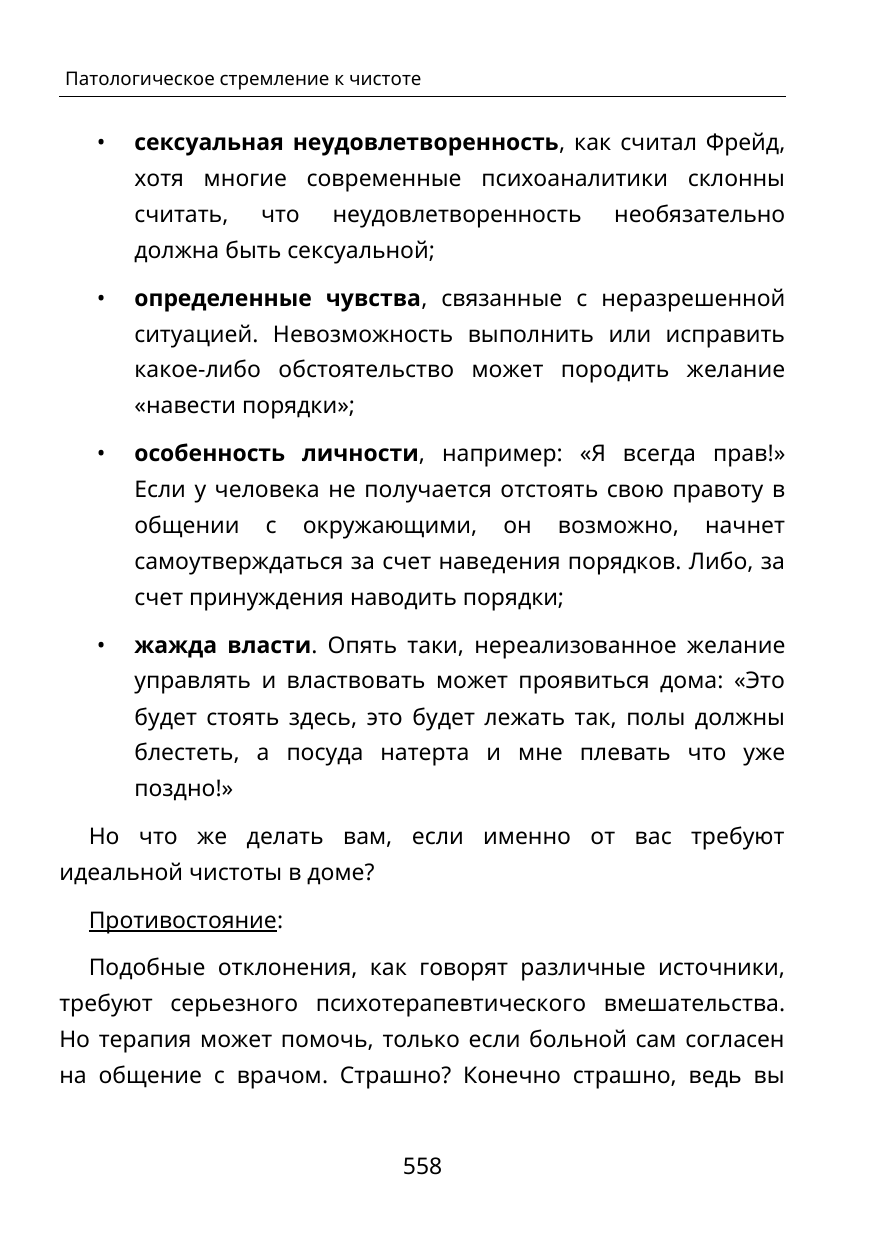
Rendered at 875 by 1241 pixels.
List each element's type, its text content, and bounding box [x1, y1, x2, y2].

list сексуальная неудовлетворенность, как считал Фрейд, хотя многие современные психоаналитики склонны считать, что неудовлетворенность необязательно должна быть сексуальной; [97, 126, 786, 265]
list особенность личности, например: «Я всегда прав!» Если у человека не получается отстоять свою правоту в общении с окружающими, он возможно, начнет самоутверждаться за счет наведения порядков. Либо, за счет принуждения наводить порядки; [97, 437, 786, 612]
text Подобные отклонения, как говорят различные источники, требуют серьезного психотерапевтического вмешательства. Но терапия может помочь, только если больной сам согласен на общение с врачом. Страшно? Конечно страшно, ведь вы [59, 951, 786, 1090]
text Противостояние: [59, 904, 786, 935]
text Но что же делать вам, если именно от вас требуют идеальной чистоты в доме? [59, 820, 786, 887]
list определенные чувства, связанные с неразрешенной ситуацией. Невозможность выполнить или исправить какое-либо обстоятельство может породить желание «навести порядки»; [97, 282, 786, 421]
list жажда власти. Опять таки, нереализованное желание управлять и властвовать может проявиться дома: «Это будет стоять здесь, это будет лежать так, полы должны блестеть, а посуда натерта и мне плевать что уже поздно!» [97, 628, 786, 803]
